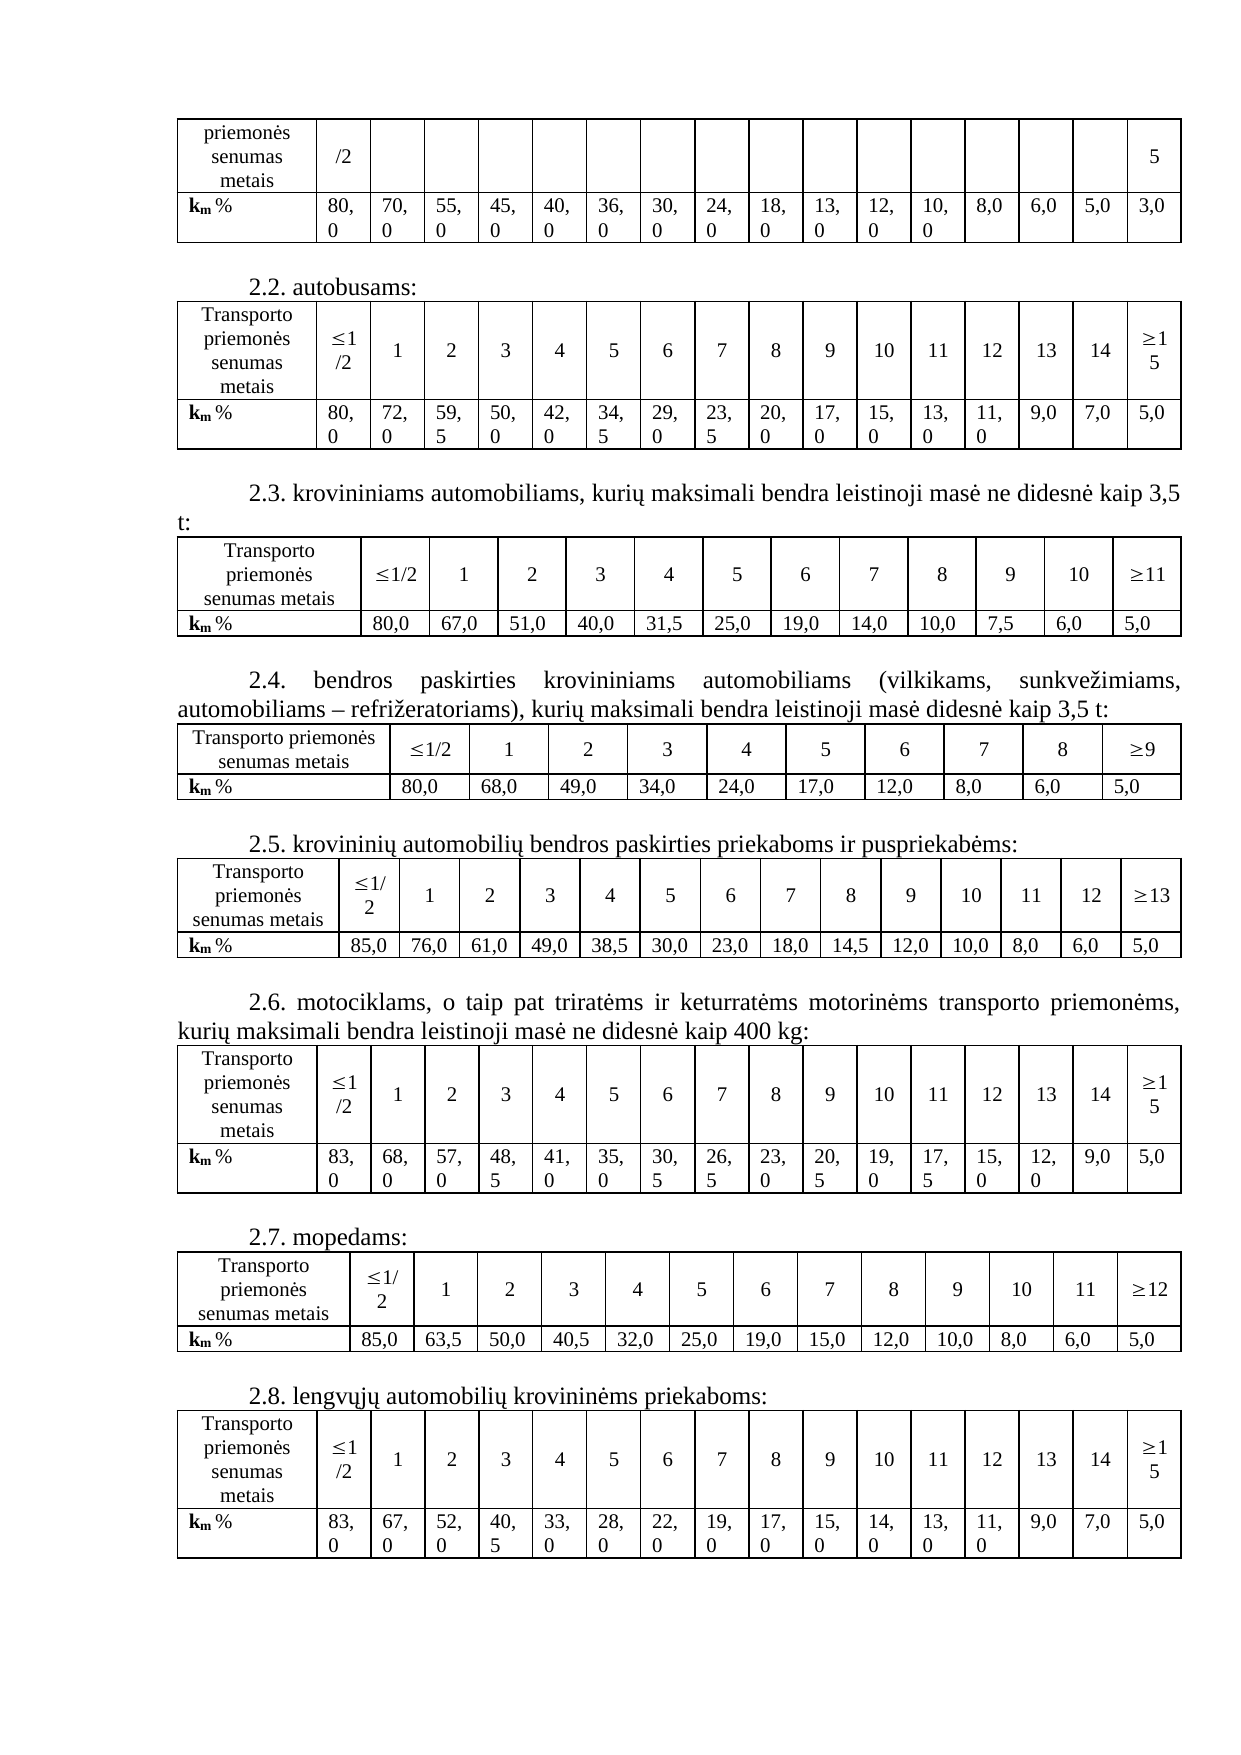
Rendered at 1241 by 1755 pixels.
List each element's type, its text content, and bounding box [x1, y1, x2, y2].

text 2.8. lengvųjų automobilių krovininėms priekaboms: [177, 1381, 1181, 1410]
text 2.4. bendros paskirties krovininiams automobiliams (vilkikams, sunkvežimiams, automobiliams – refrižeratoriams), kurių maksimali bendra leistinoji masė didesnė kaip 3,5 t: [177, 666, 1181, 723]
text 2.2. autobusams: [177, 272, 1181, 301]
text 2.7. mopedams: [177, 1222, 1181, 1251]
text 2.3. krovininiams automobiliams, kurių maksimali bendra leistinoji masė ne didesnė kaip 3,5 t: [177, 478, 1181, 536]
text 2.5. krovininių automobilių bendros paskirties priekaboms ir puspriekabėms: [177, 829, 1181, 857]
text 2.6. motociklams, o taip pat triratėms ir keturratėms motorinėms transporto priemonėms, kurių maksimali bendra leistinoji masė ne didesnė kaip 400 kg: [177, 987, 1181, 1045]
